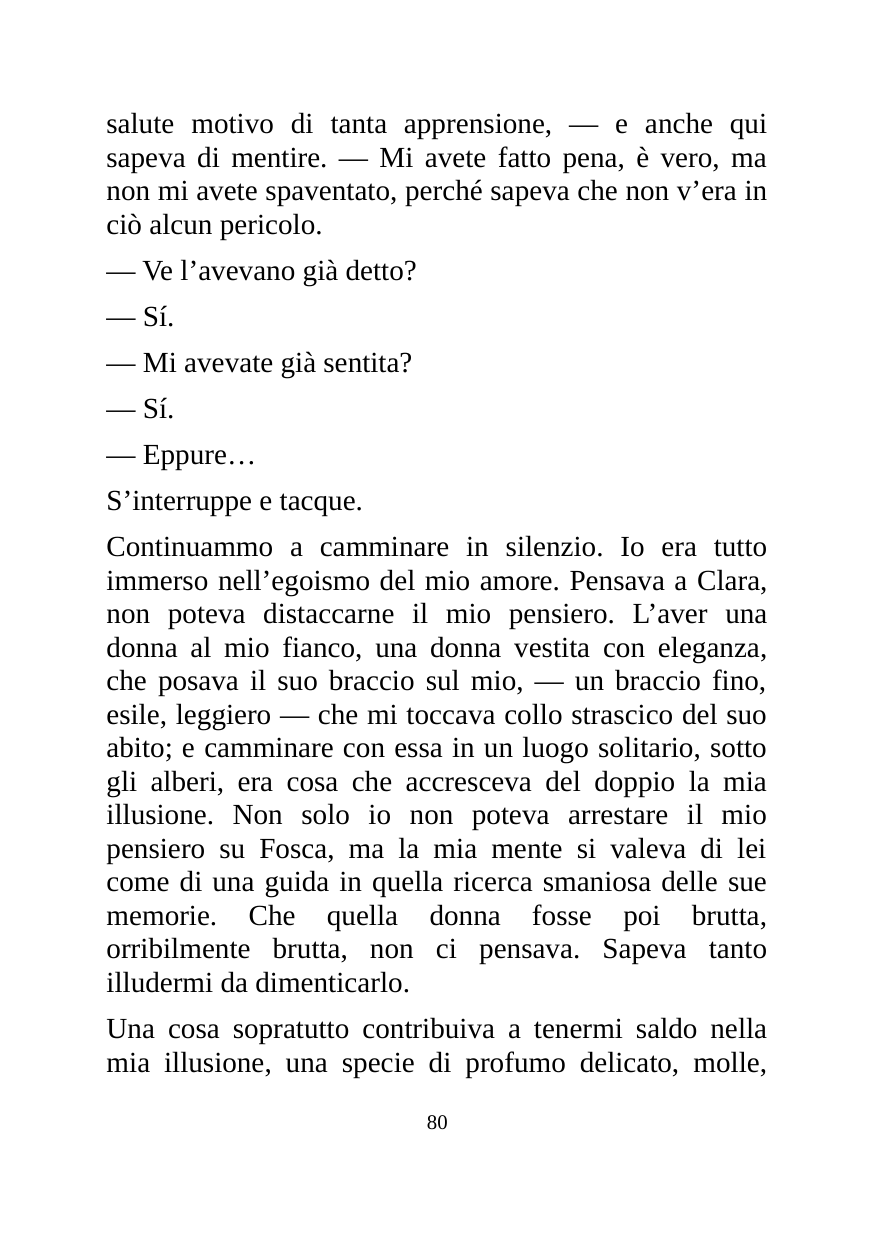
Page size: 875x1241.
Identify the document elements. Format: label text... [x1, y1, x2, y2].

text — Ve l’avevano già detto? [106, 253, 768, 286]
text — Eppure… [106, 437, 768, 471]
text — Sí. [106, 299, 768, 332]
text salute motivo di tanta apprensione, — e anche qui sapeva di mentire. — Mi avete fatto pena, è vero, ma non mi avete spaventato, perché sapeva che non v’era in ciò alcun pericolo. [106, 106, 768, 240]
text S’interruppe e tacque. [106, 483, 768, 517]
text Una cosa sopratutto contribuiva a tenermi saldo nella mia illusione, una specie di profumo delicato, molle, [106, 1011, 768, 1078]
text — Sí. [106, 391, 768, 424]
text Continuammo a camminare in silenzio. Io era tutto immerso nell’egoismo del mio amore. Pensava a Clara, non poteva distaccarne il mio pensiero. L’aver una donna al mio fianco, una donna vestita con eleganza, che posava il suo braccio sul mio, — un braccio fino, esile, leggiero — che mi toccava collo strascico del suo abito; e camminare con essa in un luogo solitario, sotto gli alberi, era cosa che accresceva del doppio la mia illusione. Non solo io non poteva arrestare il mio pensiero su Fosca, ma la mia mente si valeva di lei come di una guida in quella ricerca smaniosa delle sue memorie. Che quella donna fosse poi brutta, orribilmente brutta, non ci pensava. Sapeva tanto illudermi da dimenticarlo. [106, 529, 768, 999]
text — Mi avevate già sentita? [106, 345, 768, 378]
